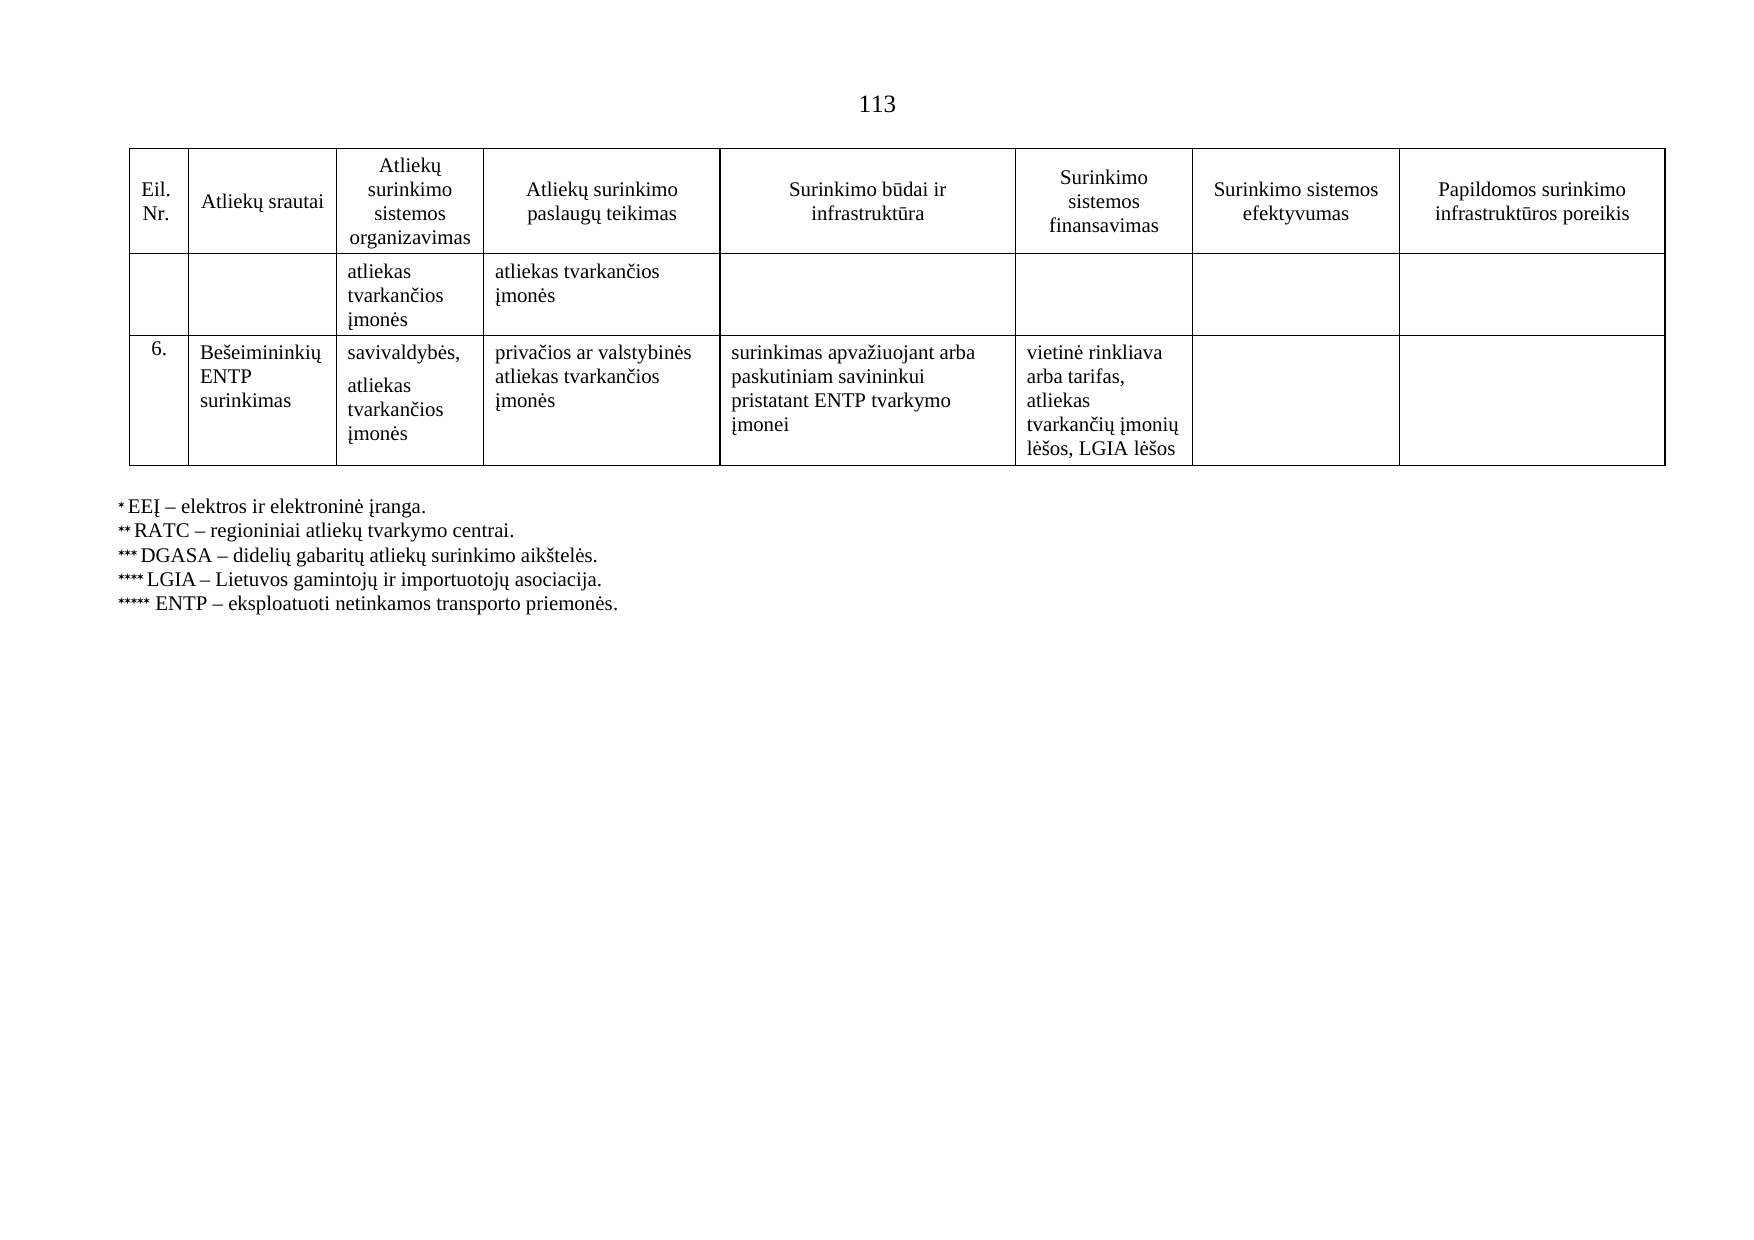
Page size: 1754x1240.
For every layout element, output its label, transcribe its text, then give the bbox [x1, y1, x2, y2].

table_cell 6. [130, 336, 188, 464]
table_header Atliekų surinkimo paslaugų teikimas [484, 149, 719, 253]
table_header Surinkimo sistemos finansavimas [1016, 149, 1192, 253]
table_cell [130, 254, 188, 335]
table_header Atliekų srautai [189, 149, 336, 253]
table_cell [1016, 254, 1192, 335]
table_header Eil. Nr. [130, 149, 188, 253]
text  DGASA – didelių gabaritų atliekų surinkimo aikštelės. [118, 542, 1636, 567]
table_header Papildomos surinkimo infrastruktūros poreikis [1400, 149, 1664, 253]
text  RATC – regioniniai atliekų tvarkymo centrai. [118, 518, 1636, 542]
table_cell [1400, 336, 1664, 464]
text  ENTP – eksploatuoti netinkamos transporto priemonės. [118, 591, 1636, 615]
table_cell [721, 254, 1015, 335]
table_header Surinkimo sistemos efektyvumas [1193, 149, 1399, 253]
table_header Atliekų surinkimo sistemos organizavimas [337, 149, 483, 253]
table_cell Bešeimininkių ENTP surinkimas [189, 336, 336, 464]
table_cell vietinė rinkliava arba tarifas, atliekas tvarkančių įmonių lėšos, LGIA lėšos [1016, 336, 1192, 464]
table_cell savivaldybės, atliekas tvarkančios įmonės [337, 336, 483, 464]
table_cell atliekas tvarkančios įmonės [484, 254, 719, 335]
table_cell surinkimas apvažiuojant arba paskutiniam savininkui pristatant ENTP tvarkymo įmonei [721, 336, 1015, 464]
table_cell [1193, 254, 1399, 335]
table_cell [189, 254, 336, 335]
table_cell [1193, 336, 1399, 464]
table_cell privačios ar valstybinės atliekas tvarkančios įmonės [484, 336, 719, 464]
table_cell [1400, 254, 1664, 335]
table_header Surinkimo būdai ir infrastruktūra [721, 149, 1015, 253]
table_cell atliekas tvarkančios įmonės [337, 254, 483, 335]
text  LGIA – Lietuvos gamintojų ir importuotojų asociacija. [118, 567, 1636, 591]
text  EEĮ – elektros ir elektroninė įranga. [118, 494, 1636, 518]
